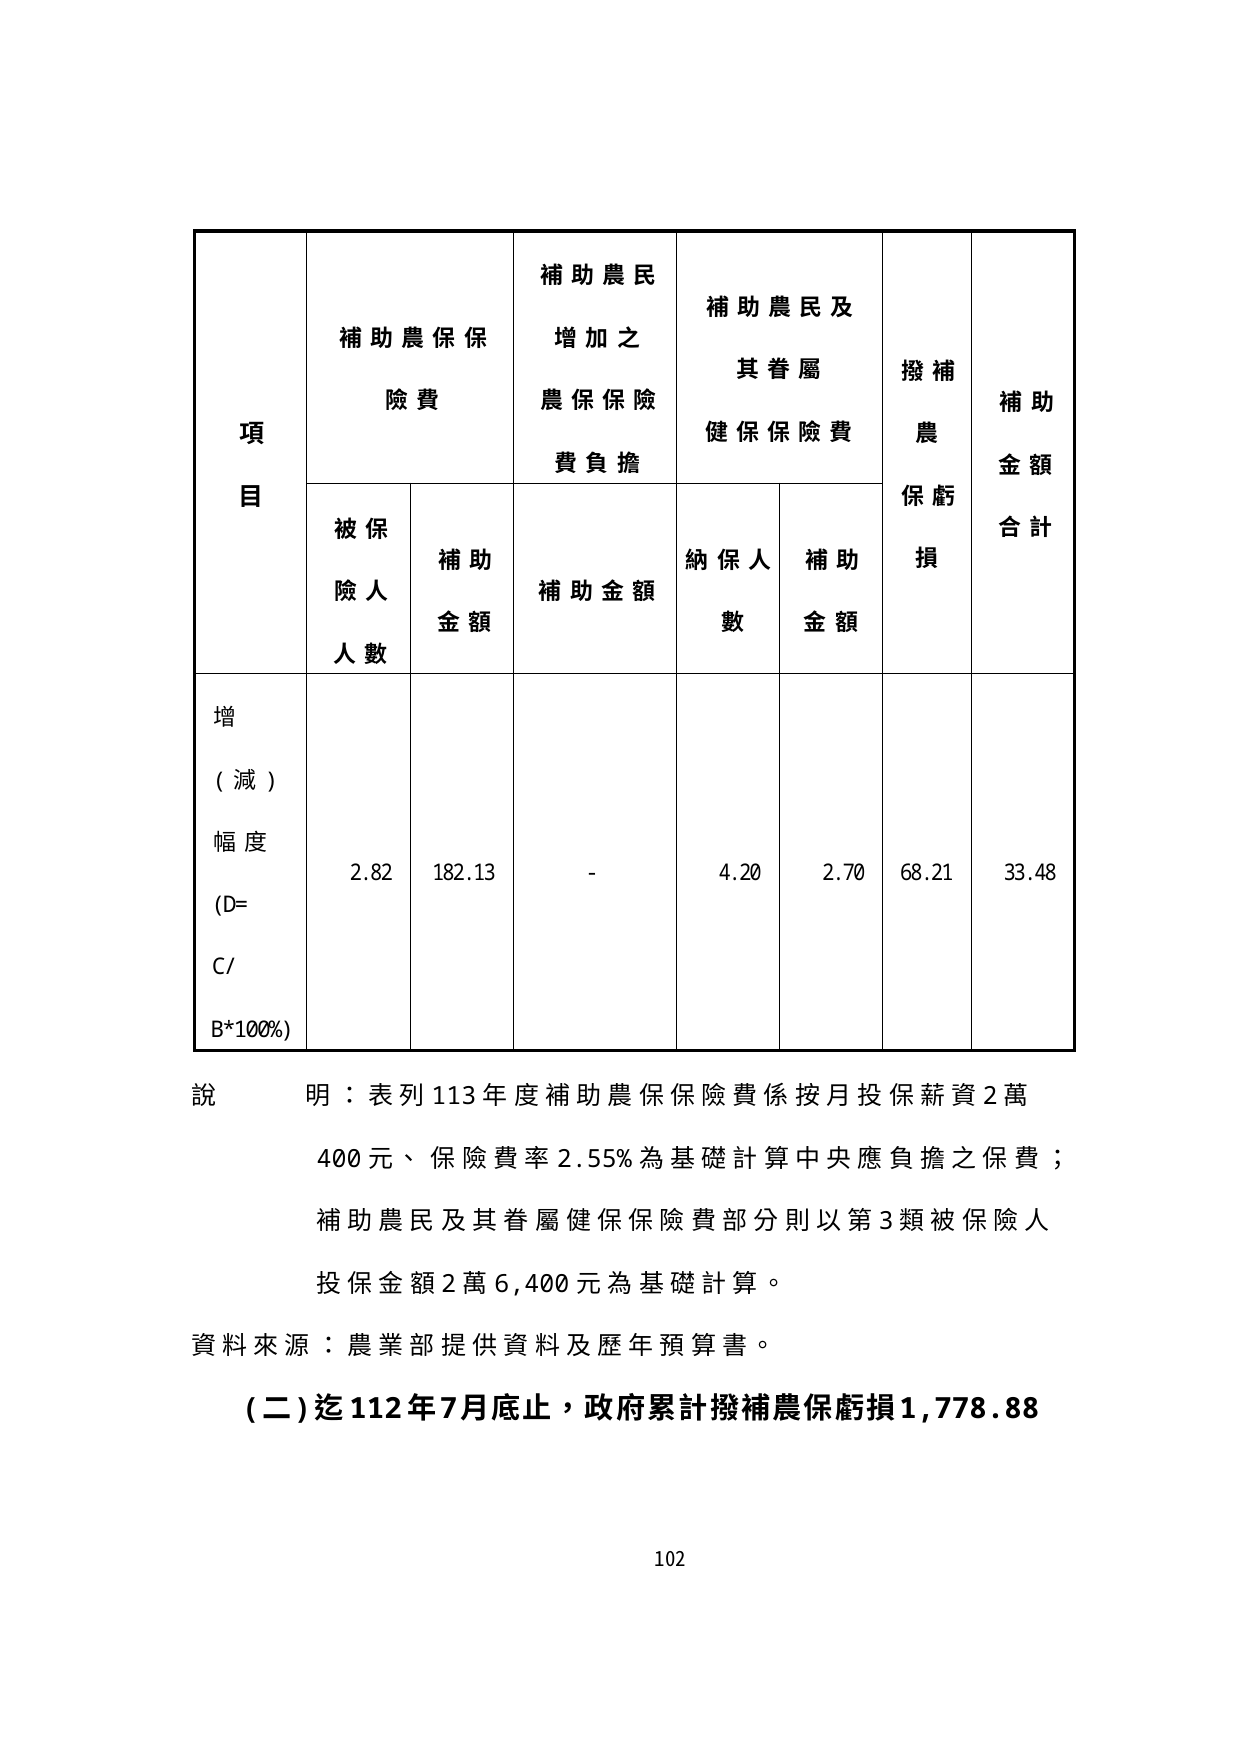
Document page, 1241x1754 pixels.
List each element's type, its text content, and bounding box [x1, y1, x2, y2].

table_header 補助金額 合計 [972, 233, 1073, 673]
table_cell 4.20 [677, 674, 779, 1049]
table_cell 33.48 [972, 674, 1073, 1049]
table_cell 補助金額 [780, 484, 882, 673]
table_cell 被保險人人數 [307, 484, 410, 673]
table_cell 補助金額 [411, 484, 513, 673]
table_cell 182.13 [411, 674, 513, 1049]
text (二)迄112年7月底止，政府累計撥補農保虧損1,778.88 [236, 1365, 1063, 1427]
table_cell 補助金額 [514, 484, 676, 673]
table_header 補助農保保險費 [307, 233, 513, 482]
table_header 補助農民及其眷屬 健保保險費 [677, 233, 882, 482]
table_header 補助農民增加之 農保保險費負擔 [514, 233, 676, 482]
table_header 撥補農 保虧損 [883, 233, 971, 673]
table_cell - [514, 674, 676, 1049]
table_cell 68.21 [883, 674, 971, 1049]
table_cell 納保人數 [677, 484, 779, 673]
table_header 項 目 [196, 233, 306, 673]
table_cell 2.82 [307, 674, 410, 1049]
text 說 明：表列113年度補助農保保險費係按月投保薪資2萬400元、保險費率2.55%為基礎計算中央應負擔之保費；補助農民及其眷屬健保保險費部分則以第3類被保險人投保金額2萬6,400元為基礎計算。 [182, 1052, 1063, 1302]
table_cell 增(減) 幅度(D= C/B*100%) [196, 674, 306, 1049]
table_cell 2.70 [780, 674, 882, 1049]
text 資料來源：農業部提供資料及歷年預算書。 [177, 1302, 1063, 1365]
